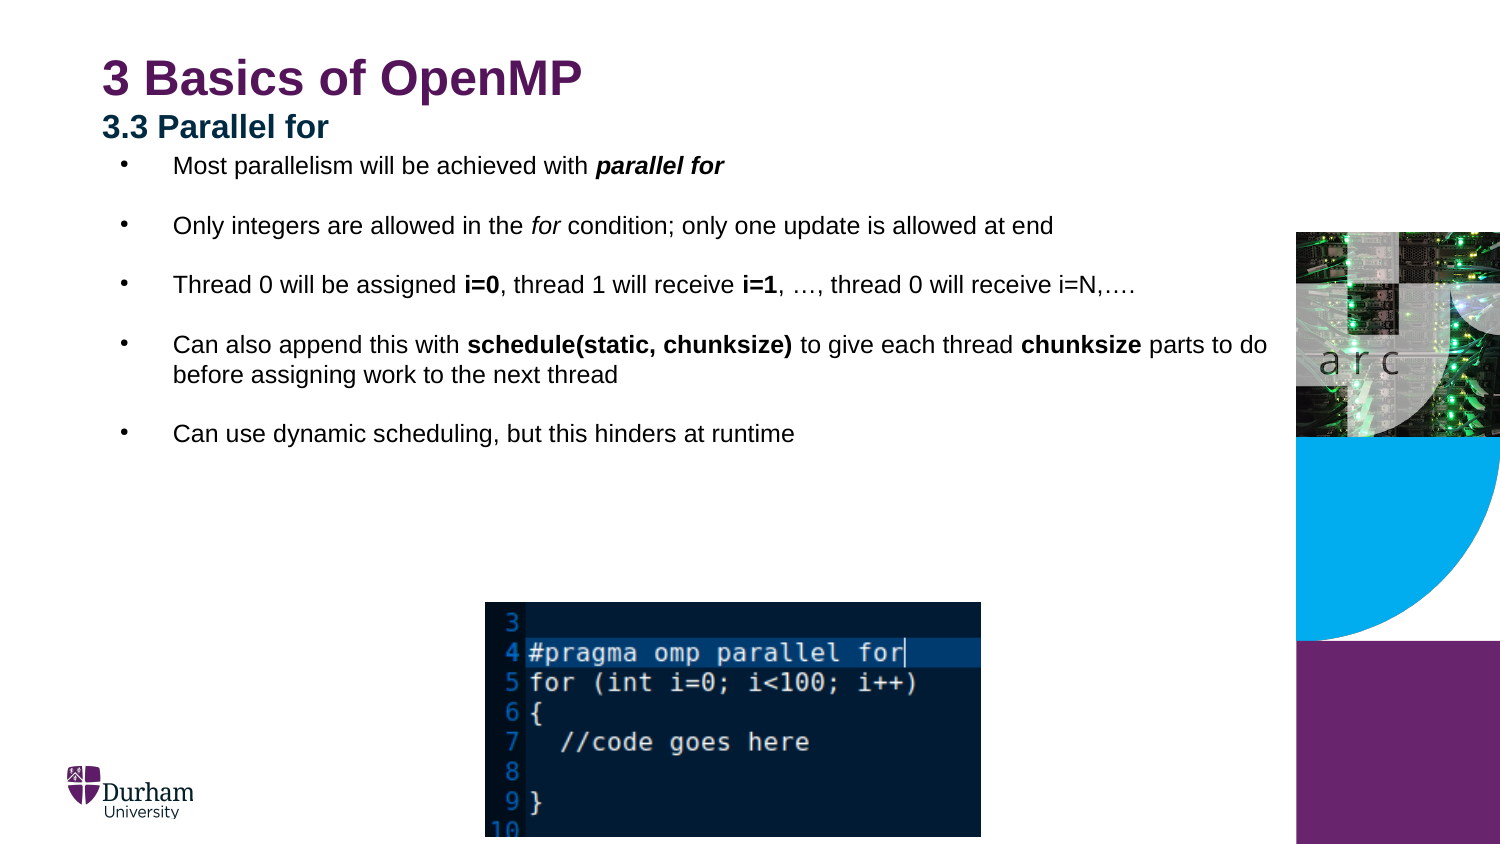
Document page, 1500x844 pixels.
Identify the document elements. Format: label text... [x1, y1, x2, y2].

text_box [1296, 640, 1500, 844]
list Most parallelism will be achieved with parallel for Only integers are allowed in the for condition; only one update is allowed at end Thread 0 will be assigned i=0, thread 1 will receive i=1, …, thread 0 will receive i=N,…. Can also append this with schedule(static, chunksize) to give each thread chunksize parts to do before assigning work to the next thread Can use dynamic scheduling, but this hinders at runtime [101, 150, 1297, 284]
picture [1332, 467, 1500, 640]
picture [67, 766, 193, 819]
picture [1296, 232, 1500, 436]
title 3 Basics of OpenMP 3.3 Parallel for [101, 45, 1399, 187]
picture [485, 602, 981, 837]
list [101, 406, 1297, 745]
